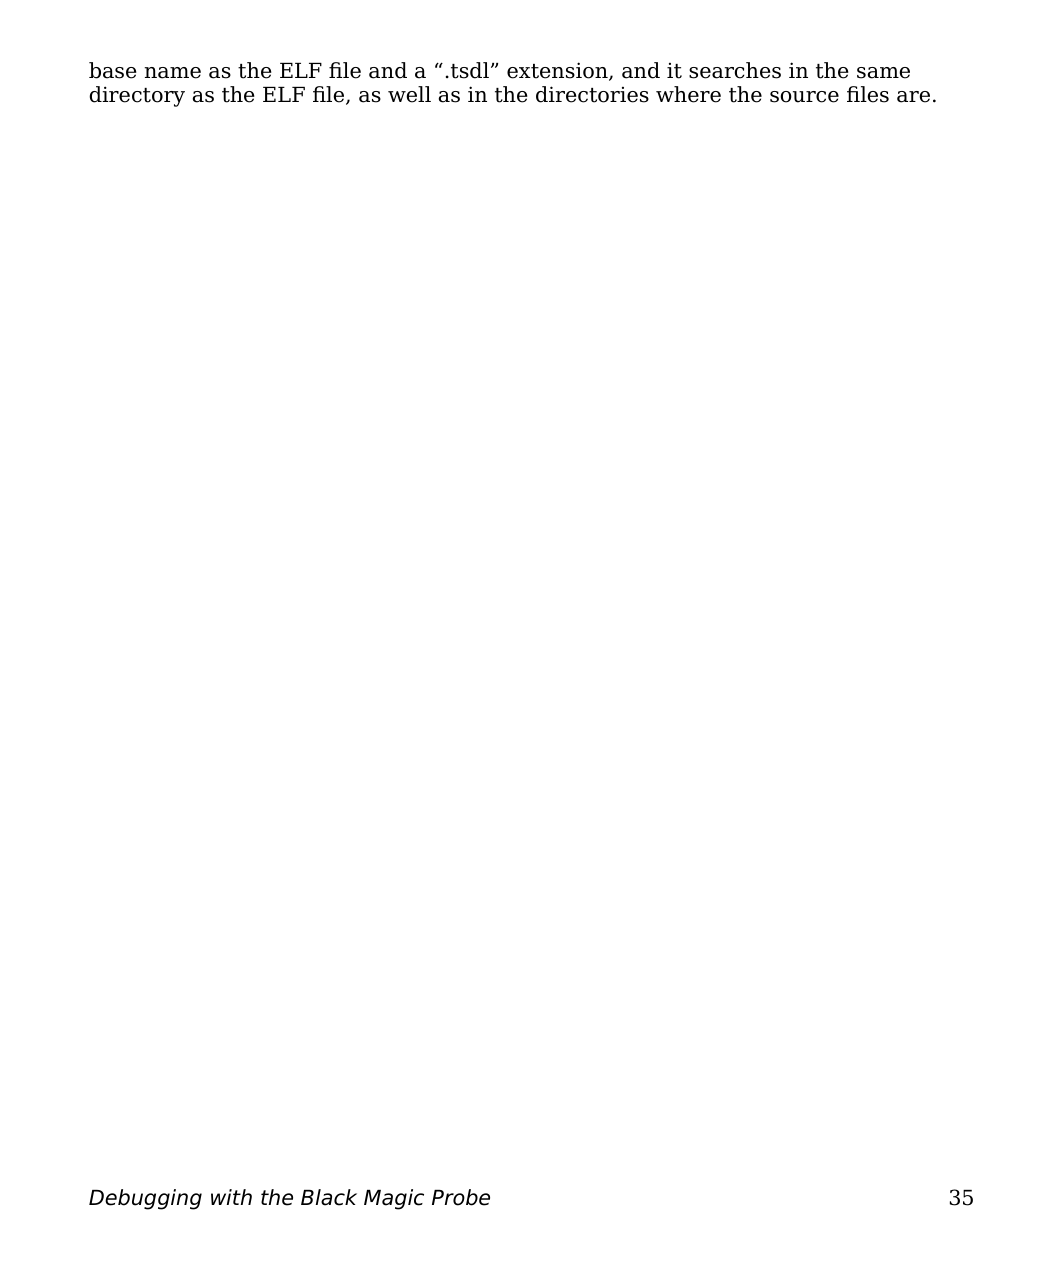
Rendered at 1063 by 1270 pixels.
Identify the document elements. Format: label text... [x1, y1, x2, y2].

text base name as the ELF file and a “.tsdl” extension, and it searches in the same directory as the ELF file, as well as in the directories where the source files are. [88, 59, 974, 108]
